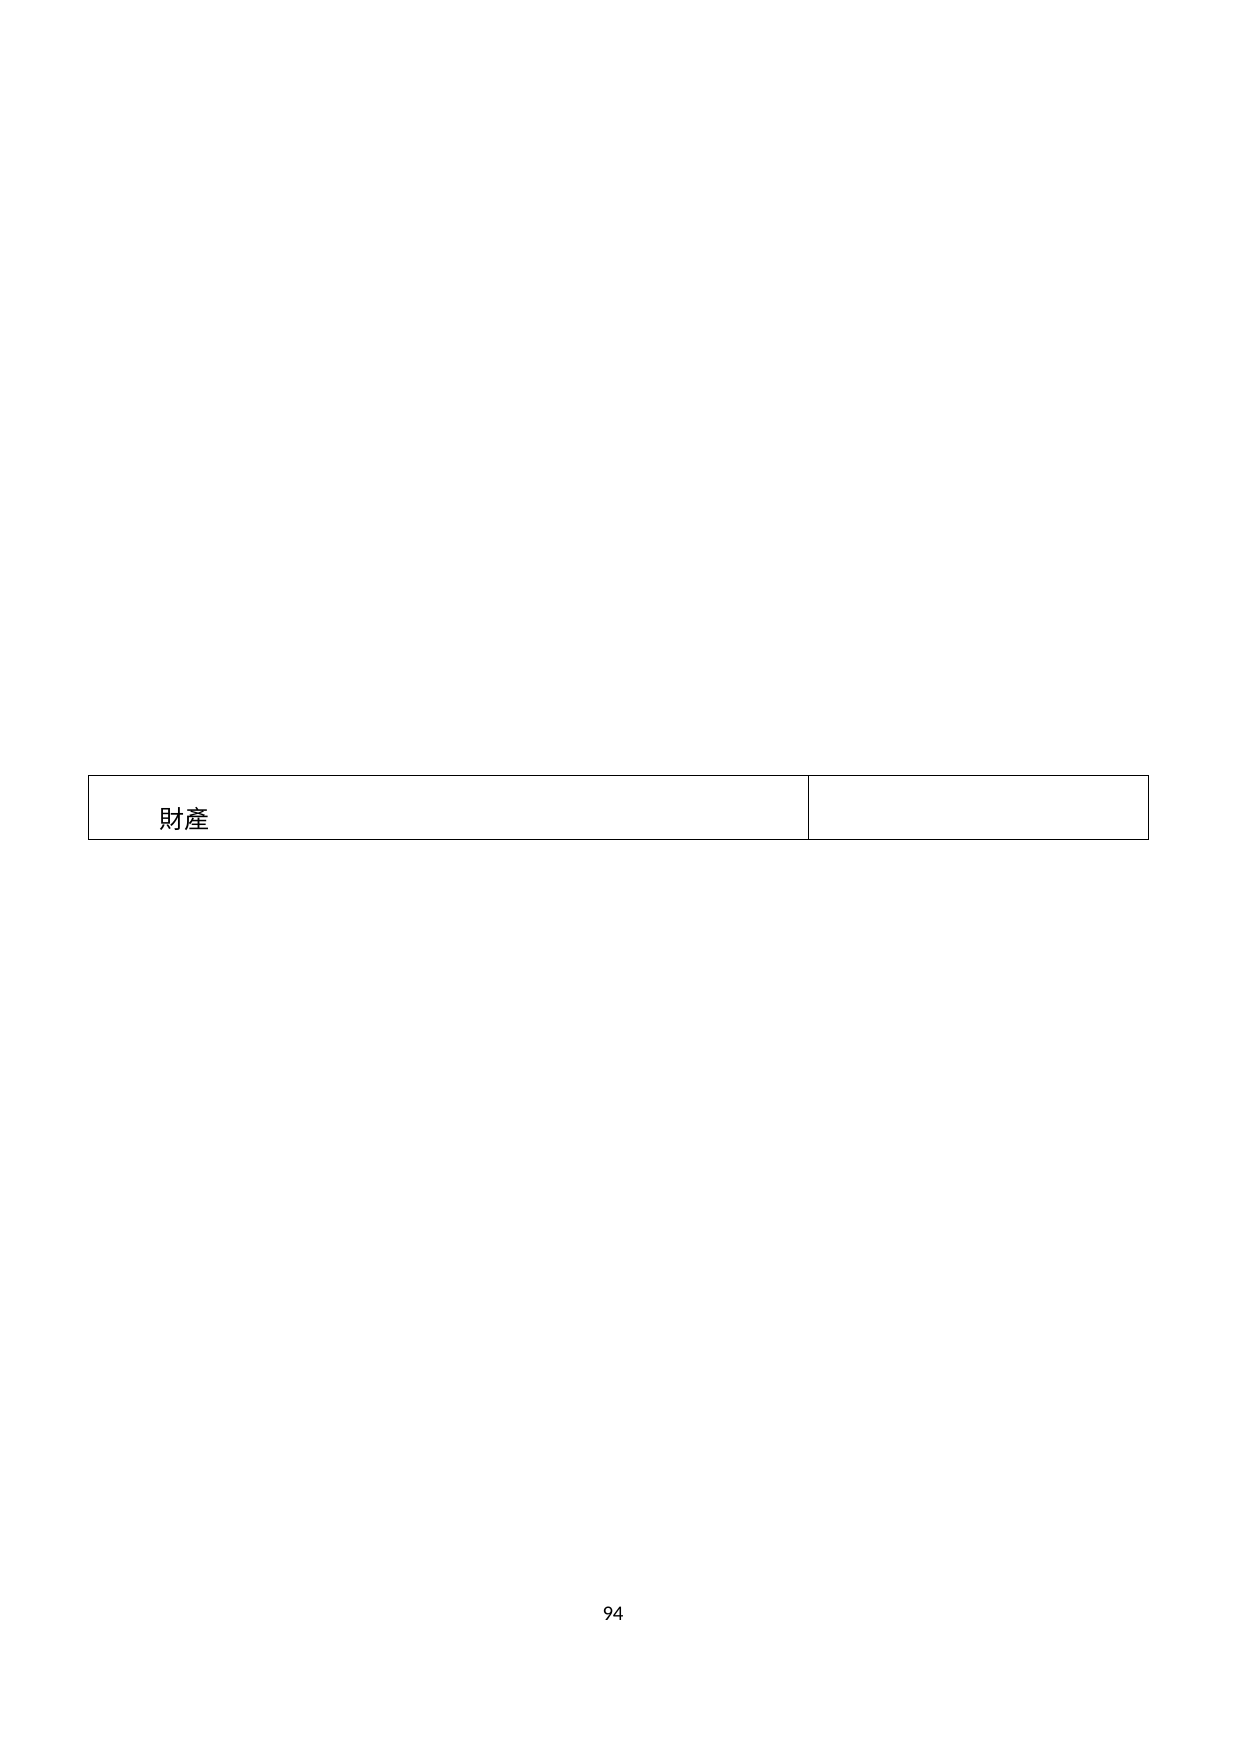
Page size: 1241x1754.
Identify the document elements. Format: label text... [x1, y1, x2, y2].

table_cell 財產 [89, 776, 808, 838]
table_cell [809, 776, 1148, 838]
